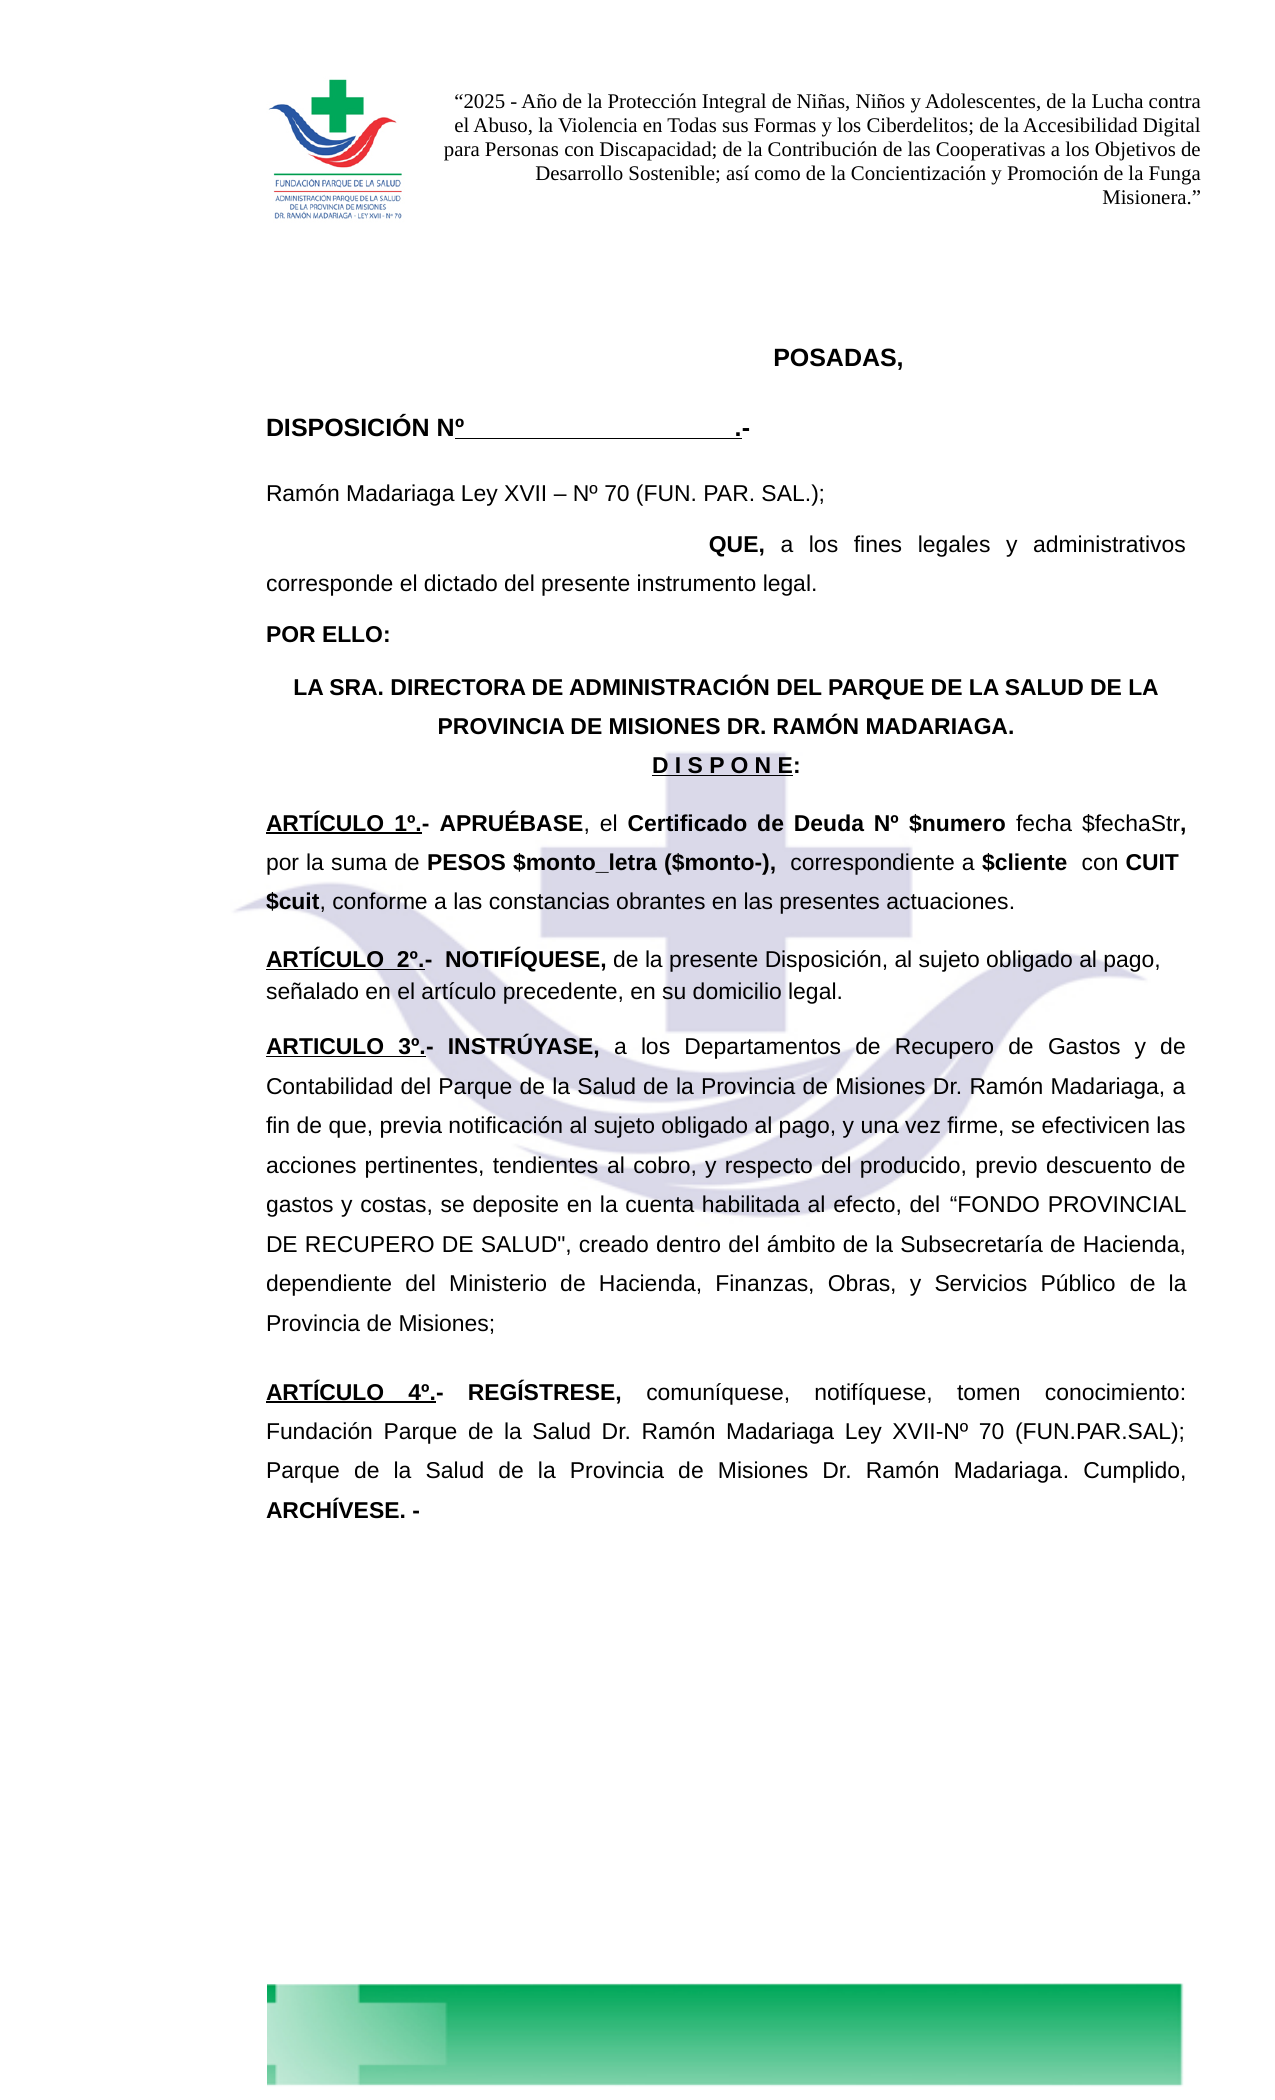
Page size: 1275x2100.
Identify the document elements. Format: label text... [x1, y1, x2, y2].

text Ramón Madariaga Ley XVII – Nº 70 (FUN. PAR. SAL.); [266, 479, 1186, 506]
text POR ELLO: [266, 621, 1186, 648]
picture [267, 1984, 1184, 2087]
text ARTÍCULO 4º.- REGÍSTRESE, comuníquese, notifíquese, tomen conocimiento: Fundación Parque de la Salud Dr. Ramón Madariaga Ley XVII-Nº 70 (FUN.PAR.SAL); Parque de la Salud de la Provincia de Misiones Dr. Ramón Madariaga. Cumplido, ARCHÍVESE. - [266, 1378, 1186, 1523]
picture [231, 622, 1178, 1271]
text ARTICULO 3º.- INSTRÚYASE, a los Departamentos de Recupero de Gastos y de Contabilidad del Parque de la Salud de la Provincia de Misiones Dr. Ramón Madariaga, a fin de que, previa notificación al sujeto obligado al pago, y una vez firme, se efectivicen las acciones pertinentes, tendientes al cobro, y respecto del producido, previo descuento de gastos y costas, se deposite en la cuenta habilitada al efecto, del “FONDO PROVINCIAL DE RECUPERO DE SALUD", creado dentro del ámbito de la Subsecretaría de Hacienda, dependiente del Ministerio de Hacienda, Finanzas, Obras, y Servicios Público de la Provincia de Misiones; [266, 1033, 1186, 1336]
text QUE, a los fines legales y administrativos corresponde el dictado del presente instrumento legal. [266, 531, 1186, 597]
